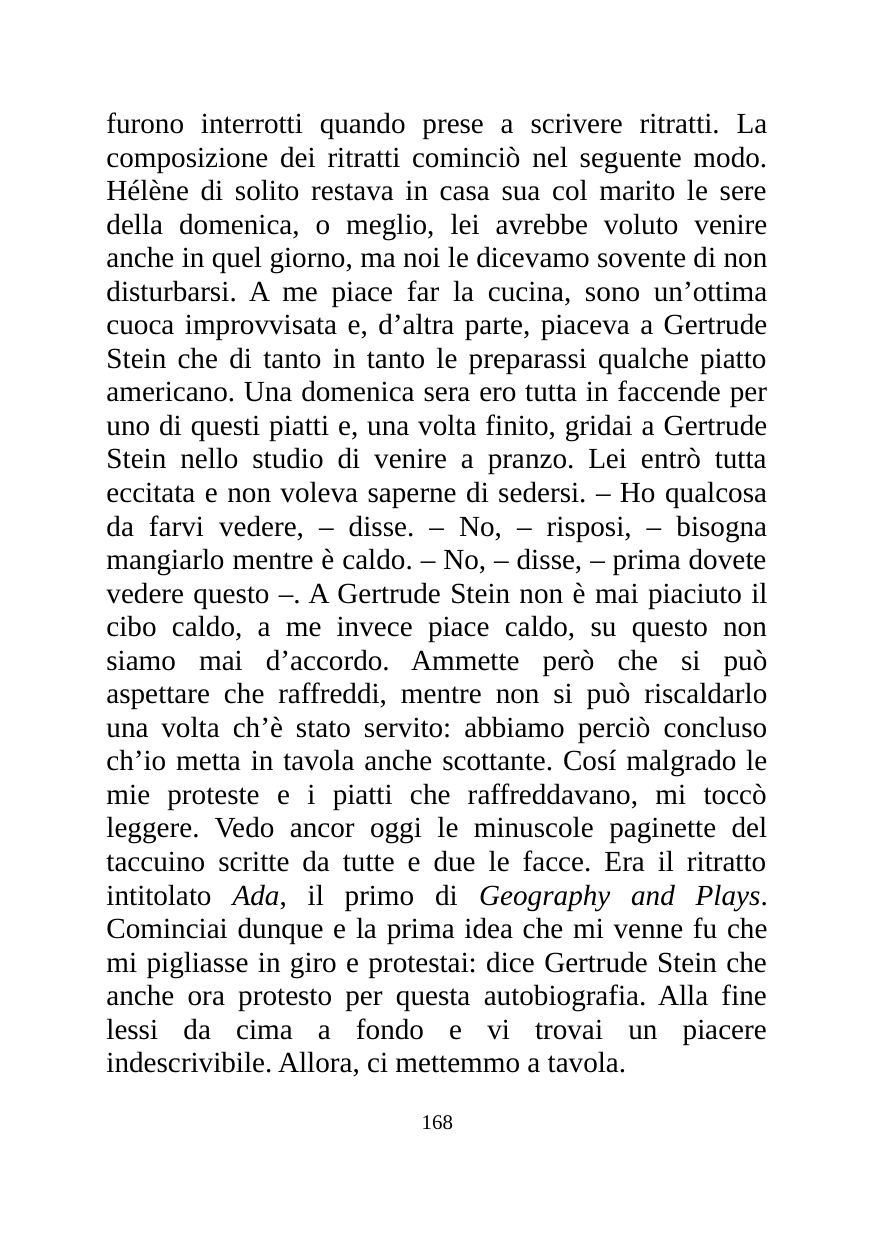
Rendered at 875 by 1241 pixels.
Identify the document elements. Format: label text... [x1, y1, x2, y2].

text furono interrotti quando prese a scrivere ritratti. La composizione dei ritratti cominciò nel seguente modo. Hélène di solito restava in casa sua col marito le sere della domenica, o meglio, lei avrebbe voluto venire anche in quel giorno, ma noi le dicevamo sovente di non disturbarsi. A me piace far la cucina, sono un’ottima cuoca improvvisata e, d’altra parte, piaceva a Gertrude Stein che di tanto in tanto le preparassi qualche piatto americano. Una domenica sera ero tutta in faccende per uno di questi piatti e, una volta finito, gridai a Gertrude Stein nello studio di venire a pranzo. Lei entrò tutta eccitata e non voleva saperne di sedersi. – Ho qualcosa da farvi vedere, – disse. – No, – risposi, – bisogna mangiarlo mentre è caldo. – No, – disse, – prima dovete vedere questo –. A Gertrude Stein non è mai piaciuto il cibo caldo, a me invece piace caldo, su questo non siamo mai d’accordo. Ammette però che si può aspettare che raffreddi, mentre non si può riscaldarlo una volta ch’è stato servito: abbiamo perciò concluso ch’io metta in tavola anche scottante. Cosí malgrado le mie proteste e i piatti che raffreddavano, mi toccò leggere. Vedo ancor oggi le minuscole paginette del taccuino scritte da tutte e due le facce. Era il ritratto intitolato Ada, il primo di Geography and Plays. Cominciai dunque e la prima idea che mi venne fu che mi pigliasse in giro e protestai: dice Gertrude Stein che anche ora protesto per questa autobiografia. Alla fine lessi da cima a fondo e vi trovai un piacere indescrivibile. Allora, ci mettemmo a tavola. [106, 106, 768, 1079]
